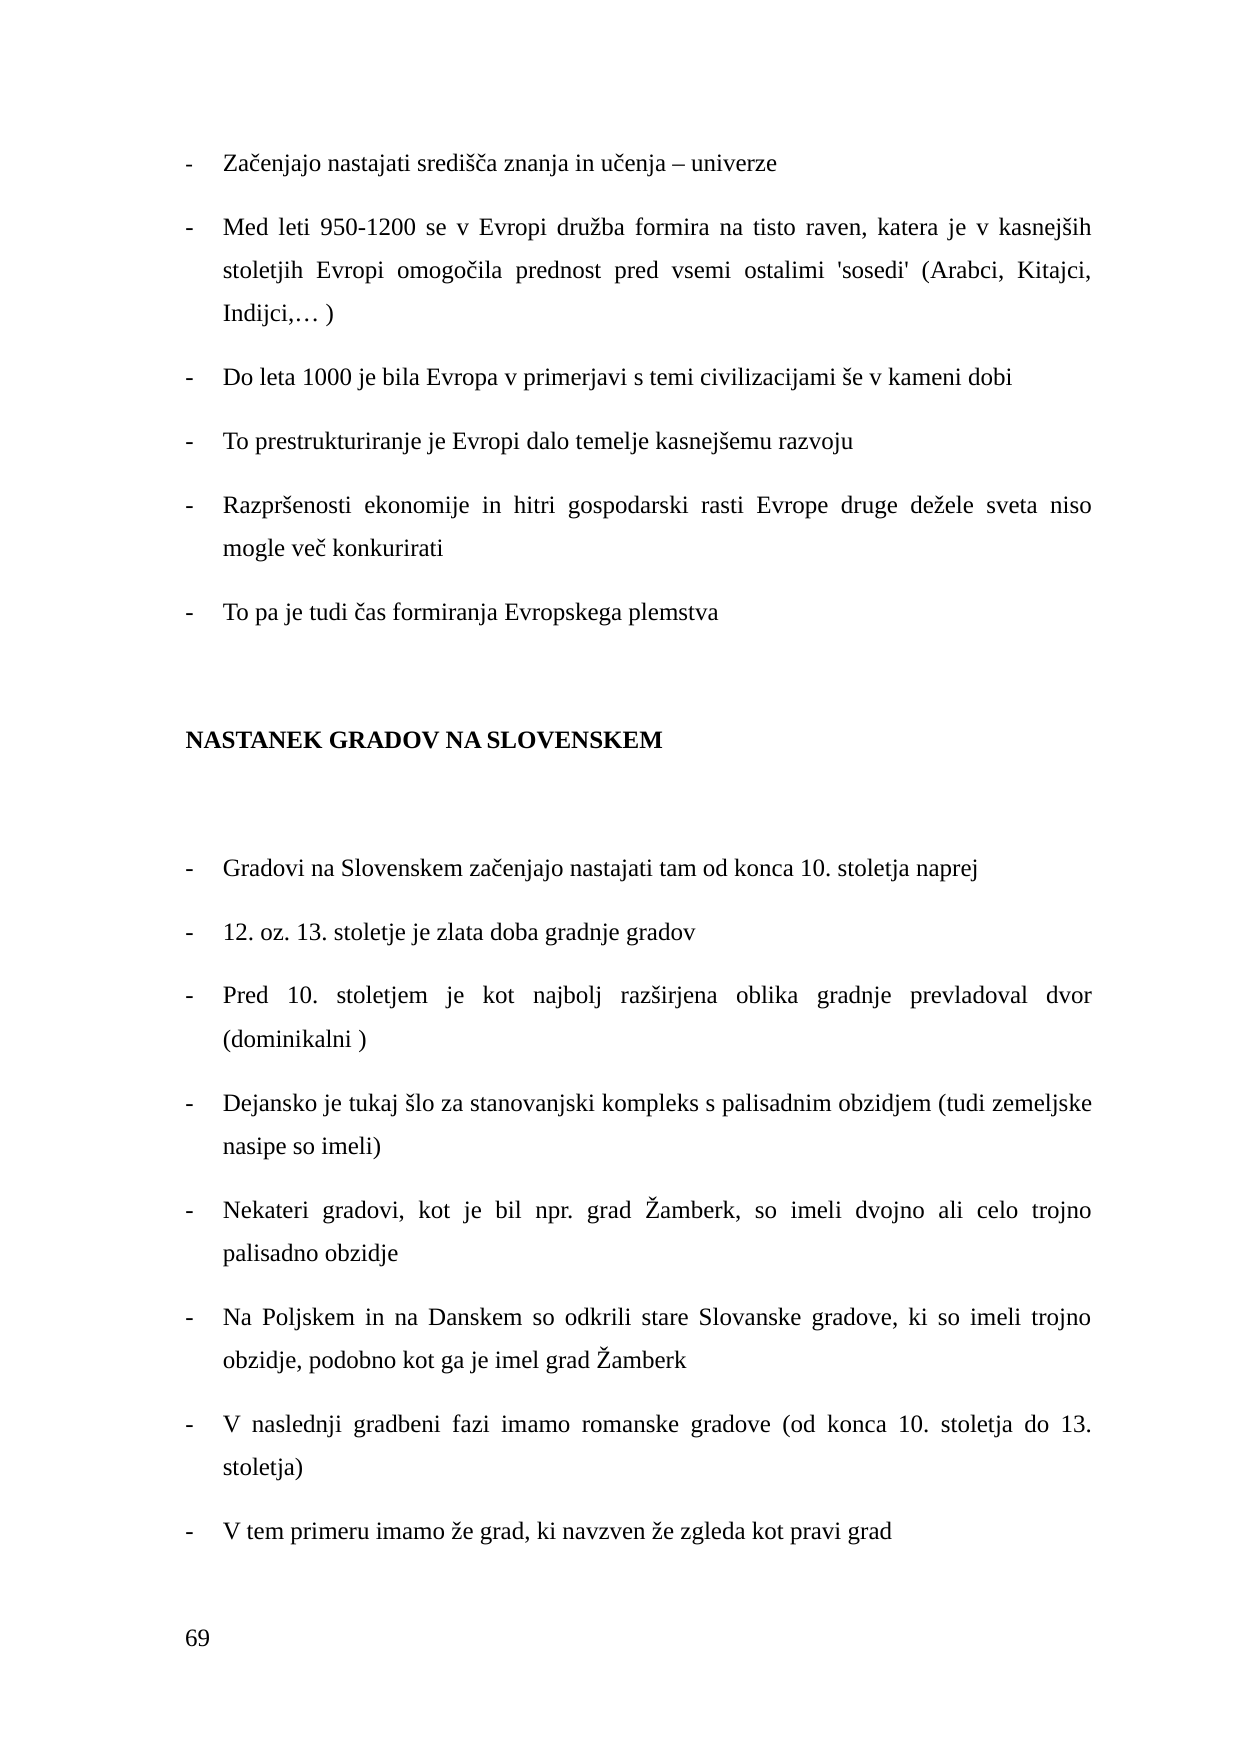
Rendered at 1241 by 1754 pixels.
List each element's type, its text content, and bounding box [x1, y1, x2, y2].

list V naslednji gradbeni fazi imamo romanske gradove (od konca 10. stoletja do 13. stoletja) [185, 1409, 1093, 1481]
list Dejansko je tukaj šlo za stanovanjski kompleks s palisadnim obzidjem (tudi zemeljske nasipe so imeli) [185, 1088, 1093, 1159]
list NASTANEK GRADOV NA SLOVENSKEM [185, 725, 1093, 753]
list Pred 10. stoletjem je kot najbolj razširjena oblika gradnje prevladoval dvor (dominikalni ) [185, 981, 1093, 1052]
list Razpršenosti ekonomije in hitri gospodarski rasti Evrope druge dežele sveta niso mogle več konkurirati [185, 490, 1093, 562]
list Gradovi na Slovenskem začenjajo nastajati tam od konca 10. stoletja naprej [185, 853, 1093, 881]
list Na Poljskem in na Danskem so odkrili stare Slovanske gradove, ki so imeli trojno obzidje, podobno kot ga je imel grad Žamberk [185, 1302, 1093, 1374]
list Nekateri gradovi, kot je bil npr. grad Žamberk, so imeli dvojno ali celo trojno palisadno obzidje [185, 1195, 1093, 1267]
list 12. oz. 13. stoletje je zlata doba gradnje gradov [185, 917, 1093, 945]
list Do leta 1000 je bila Evropa v primerjavi s temi civilizacijami še v kameni dobi [185, 362, 1093, 391]
list V tem primeru imamo že grad, ki navzven že zgleda kot pravi grad [185, 1516, 1093, 1545]
list To pa je tudi čas formiranja Evropskega plemstva [185, 597, 1093, 626]
list Med leti 950-1200 se v Evropi družba formira na tisto raven, katera je v kasnejših stoletjih Evropi omogočila prednost pred vsemi ostalimi 'sosedi' (Arabci, Kitajci, Indijci,… ) [185, 212, 1093, 327]
list To prestrukturiranje je Evropi dalo temelje kasnejšemu razvoju [185, 426, 1093, 454]
list Začenjajo nastajati središča znanja in učenja – univerze [185, 148, 1093, 176]
